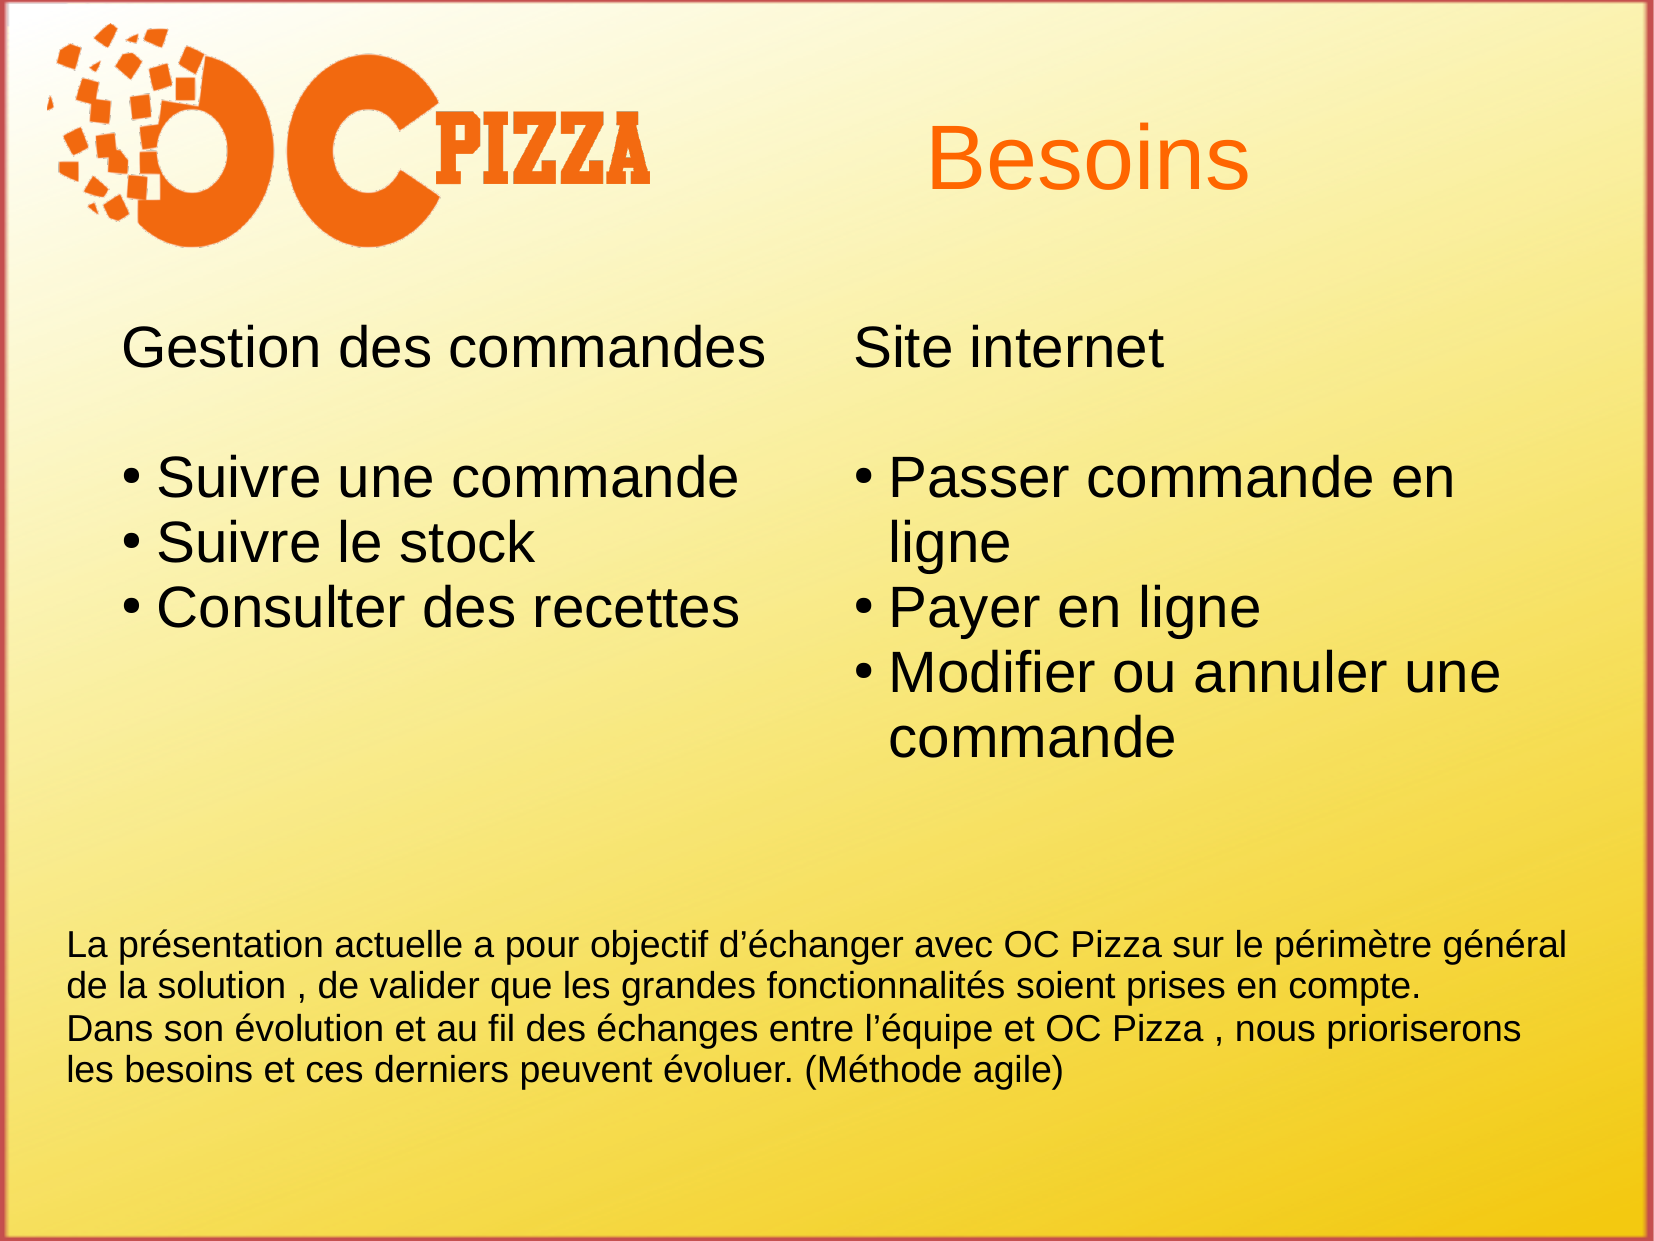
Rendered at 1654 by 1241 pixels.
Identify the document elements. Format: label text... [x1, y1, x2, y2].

text_box Besoins [724, 106, 1453, 209]
text_box La présentation actuelle a pour objectif d’échanger avec OC Pizza sur le périmètre général de la solution , de valider que les grandes fonctionnalités soient prises en compte. Dans son évolution et au fil des échanges entre l’équipe et OC Pizza , nous prioriserons les besoins et ces derniers peuvent évoluer. (Méthode agile) [51, 915, 1583, 1099]
picture [0, 0, 1654, 1241]
text_box Gestion des commandes Suivre une commande Suivre le stock Consulter des recettes [106, 307, 898, 843]
text_box Site internet Passer commande en ligne Payer en ligne Modifier ou annuler une commande [838, 307, 1524, 778]
